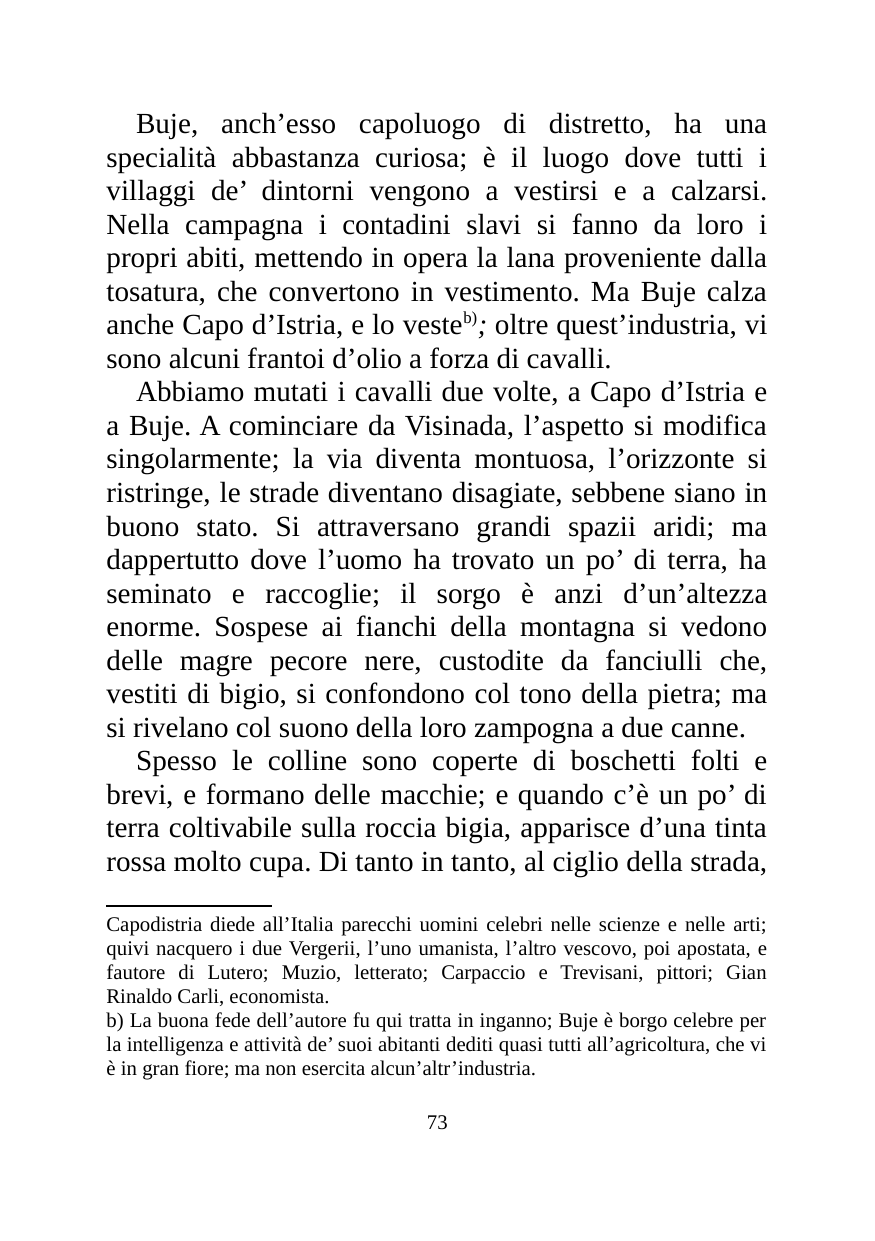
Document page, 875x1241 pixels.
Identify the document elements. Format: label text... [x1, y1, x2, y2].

text Buje, anch’esso capoluogo di distretto, ha una specialità abbastanza curiosa; è il luogo dove tutti i villaggi de’ dintorni vengono a vestirsi e a calzarsi. Nella campagna i contadini slavi si fanno da loro i propri abiti, mettendo in opera la lana proveniente dalla tosatura, che convertono in vestimento. Ma Buje calza anche Capo d’Istria, e lo veste; oltre quest’industria, vi sono alcuni frantoi d’olio a forza di cavalli. [106, 106, 768, 374]
text La buona fede dell’autore fu qui tratta in inganno; Buje è borgo celebre per la intelligenza e attività de’ suoi abitanti dediti quasi tutti all’agricoltura, che vi è in gran fiore; ma non esercita alcun’altr’industria. [106, 1008, 768, 1080]
text Capodistria diede all’Italia parecchi uomini celebri nelle scienze e nelle arti; quivi nacquero i due Vergerii, l’uno umanista, l’altro vescovo, poi apostata, e fautore di Lutero; Muzio, letterato; Carpaccio e Trevisani, pittori; Gian Rinaldo Carli, economista. [106, 912, 768, 1008]
text Spesso le colline sono coperte di boschetti folti e brevi, e formano delle macchie; e quando c’è un po’ di terra coltivabile sulla roccia bigia, apparisce d’una tinta rossa molto cupa. Di tanto in tanto, al ciglio della strada, [106, 743, 768, 878]
text Abbiamo mutati i cavalli due volte, a Capo d’Istria e a Buje. A cominciare da Visinada, l’aspetto si modifica singolarmente; la via diventa montuosa, l’orizzonte si ristringe, le strade diventano disagiate, sebbene siano in buono stato. Si attraversano grandi spazii aridi; ma dappertutto dove l’uomo ha trovato un po’ di terra, ha seminato e raccoglie; il sorgo è anzi d’un’altezza enorme. Sospese ai fianchi della montagna si vedono delle magre pecore nere, custodite da fanciulli che, vestiti di bigio, si confondono col tono della pietra; ma si rivelano col suono della loro zampogna a due canne. [106, 374, 768, 743]
